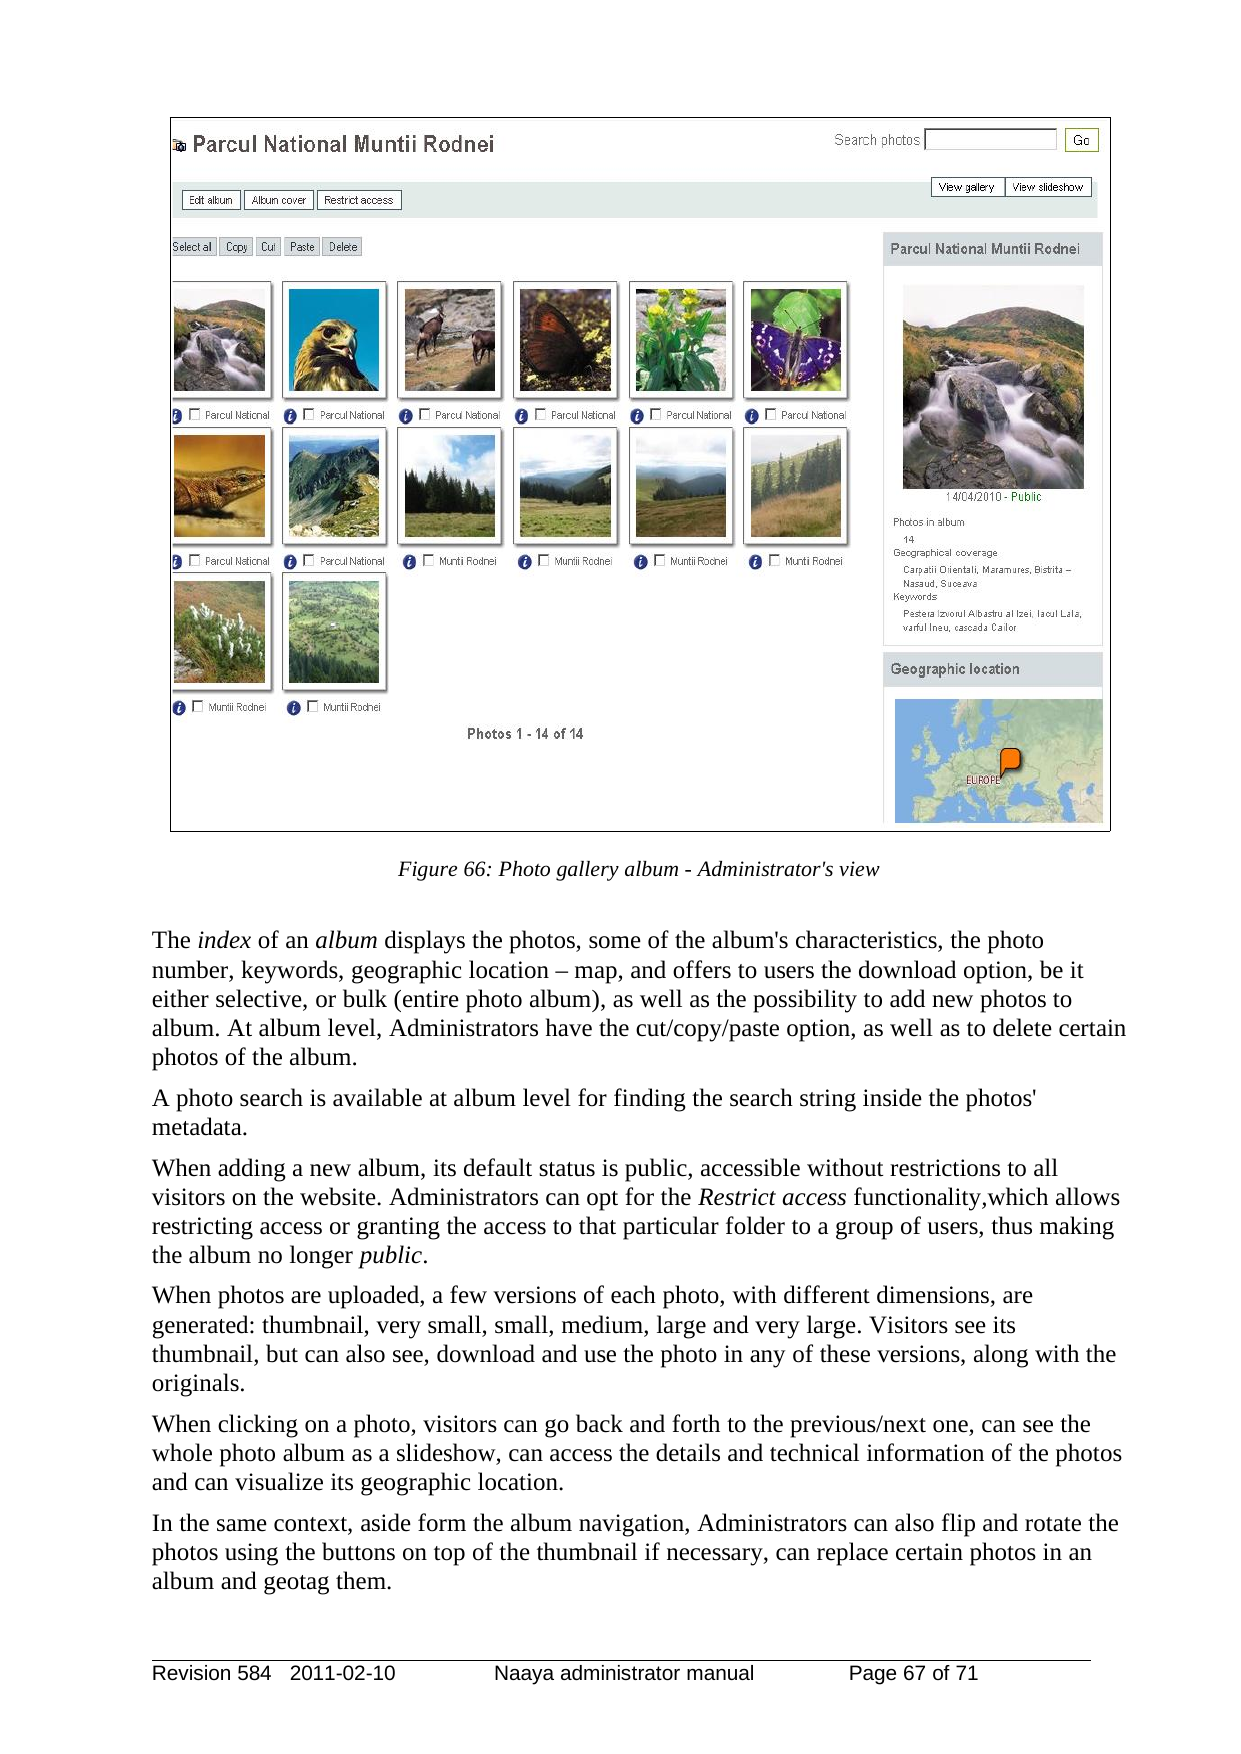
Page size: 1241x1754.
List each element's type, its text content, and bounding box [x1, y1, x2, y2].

text In the same context, aside form the album navigation, Administrators can also flip and rotate the photos using the buttons on top of the thumbnail if necessary, can replace certain photos in an album and geotag them. [152, 1507, 1128, 1594]
text A photo search is available at album level for finding the search string inside the photos' metadata. [152, 1082, 1128, 1141]
text When photos are uploaded, a few versions of each photo, with different dimensions, are generated: thumbnail, very small, small, medium, large and very large. Visitors see its thumbnail, but can also see, download and use the photo in any of these versions, along with the originals. [152, 1280, 1128, 1397]
text The index of an album displays the photos, some of the album's characteristics, the photo number, keywords, geographic location – map, and offers to users the download option, be it either selective, or bulk (entire photo album), as well as the possibility to add new photos to album. At album level, Administrators have the cut/copy/paste option, as well as to delete certain photos of the album. [152, 925, 1128, 1071]
text Figure 66: Photo gallery album - Administrator's view [154, 856, 1125, 882]
picture [172, 120, 1107, 828]
text When clicking on a photo, visitors can go back and forth to the previous/next one, can see the whole photo album as a slideshow, can access the details and technical information of the photos and can visualize its geographic location. [152, 1408, 1128, 1496]
text When adding a new album, its default status is public, accessible without restrictions to all visitors on the website. Administrators can opt for the Restrict access functionality,which allows restricting access or granting the access to that particular folder to a group of users, thus making the album no longer public. [152, 1152, 1128, 1269]
